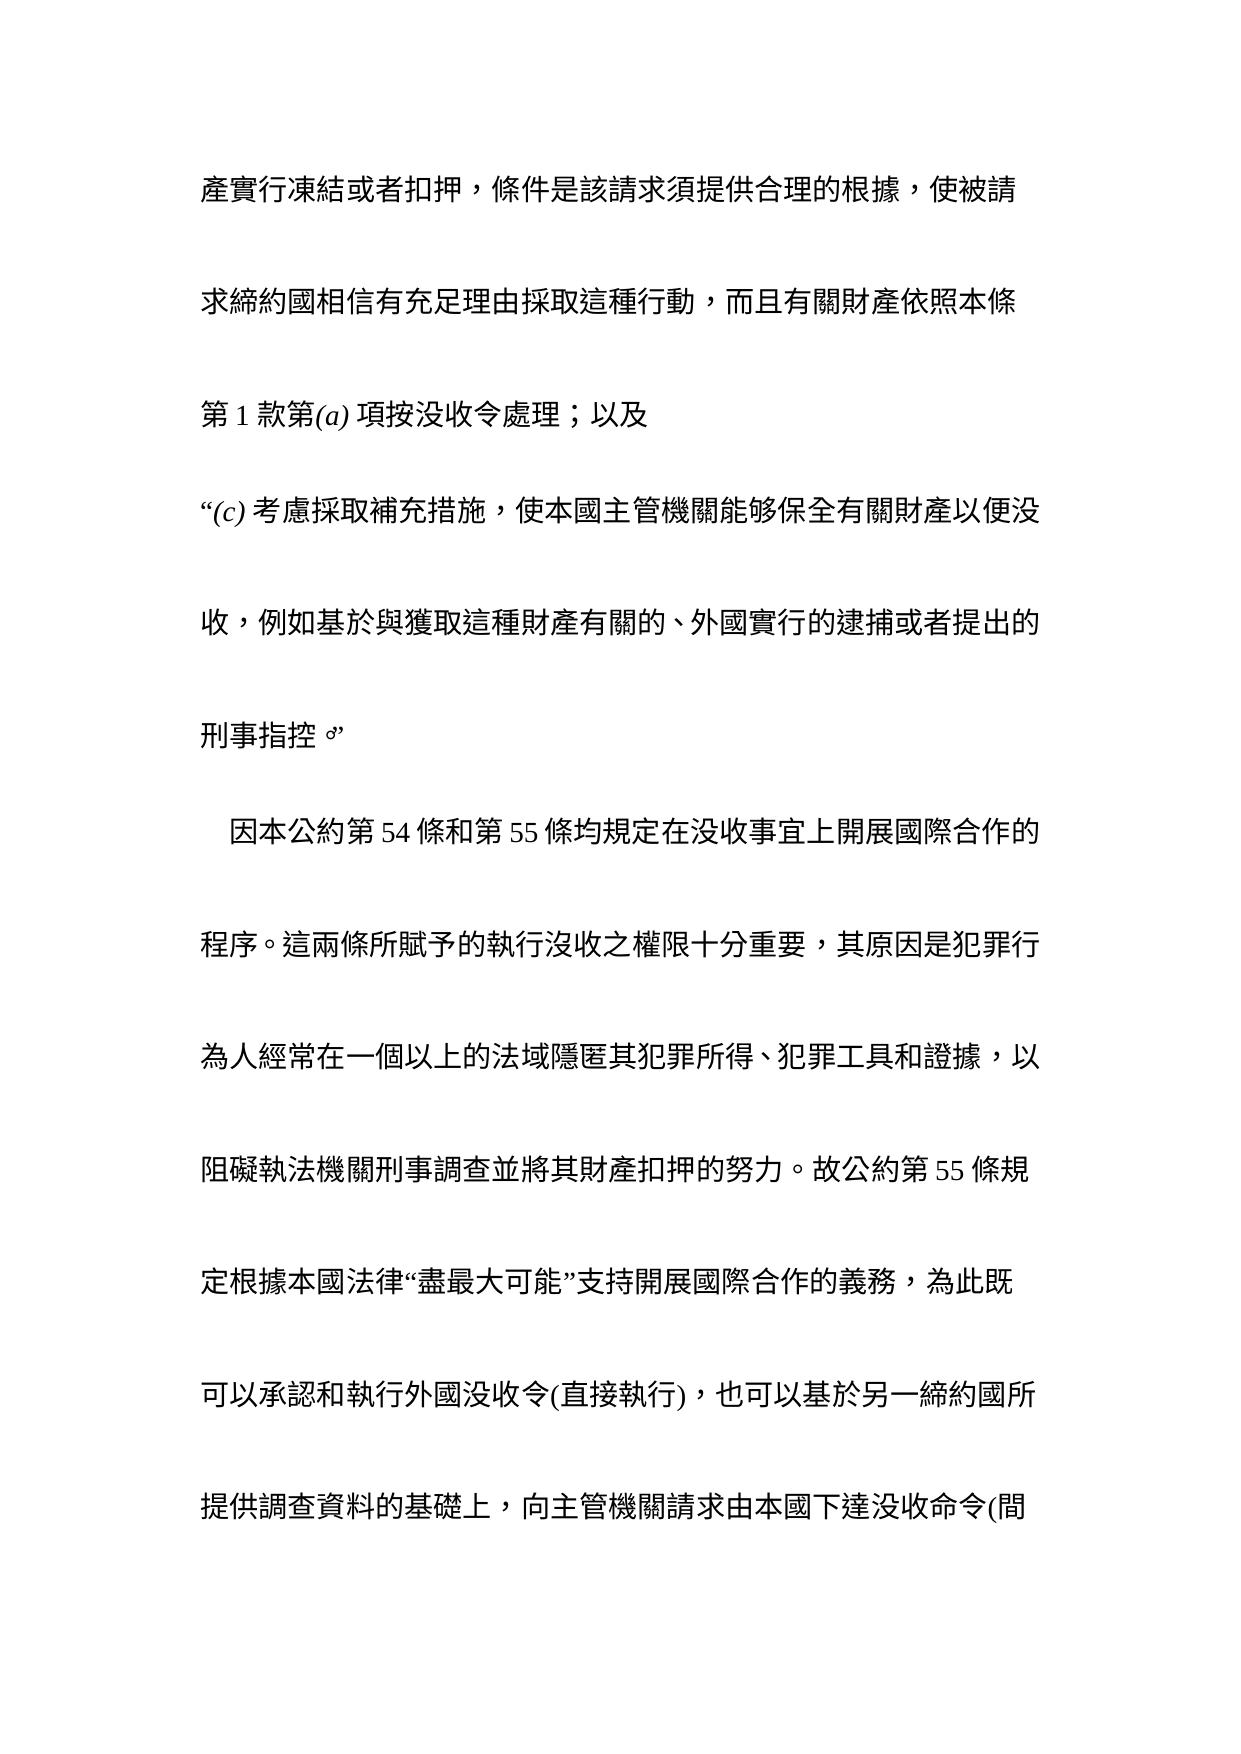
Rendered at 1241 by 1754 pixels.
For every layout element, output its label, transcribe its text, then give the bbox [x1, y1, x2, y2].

text 產實行凍結或者扣押，條件是該請求須提供合理的根據，使被請求締約國相信有充足理由採取這種行動，而且有關財產依照本條第1 款第(a) 項按没收令處理；以及 [200, 150, 1040, 450]
text 因本公約第54條和第55條均規定在没收事宜上開展國際合作的程序。這兩條所賦予的執行沒收之權限十分重要，其原因是犯罪行為人經常在一個以上的法域隱匿其犯罪所得、犯罪工具和證據，以阻礙執法機關刑事調查並將其財產扣押的努力。故公約第55 條規定根據本國法律“盡最大可能”支持開展國際合作的義務，為此既可以承認和執行外國没收令(直接執行)，也可以基於另一締約國所提供調查資料的基礎上，向主管機關請求由本國下達没收命令(間 [200, 792, 1040, 1542]
text “(c) 考慮採取補充措施，使本國主管機關能够保全有關財產以便没收，例如基於與獲取這種財產有關的、外國實行的逮捕或者提出的刑事指控。” [200, 471, 1040, 771]
